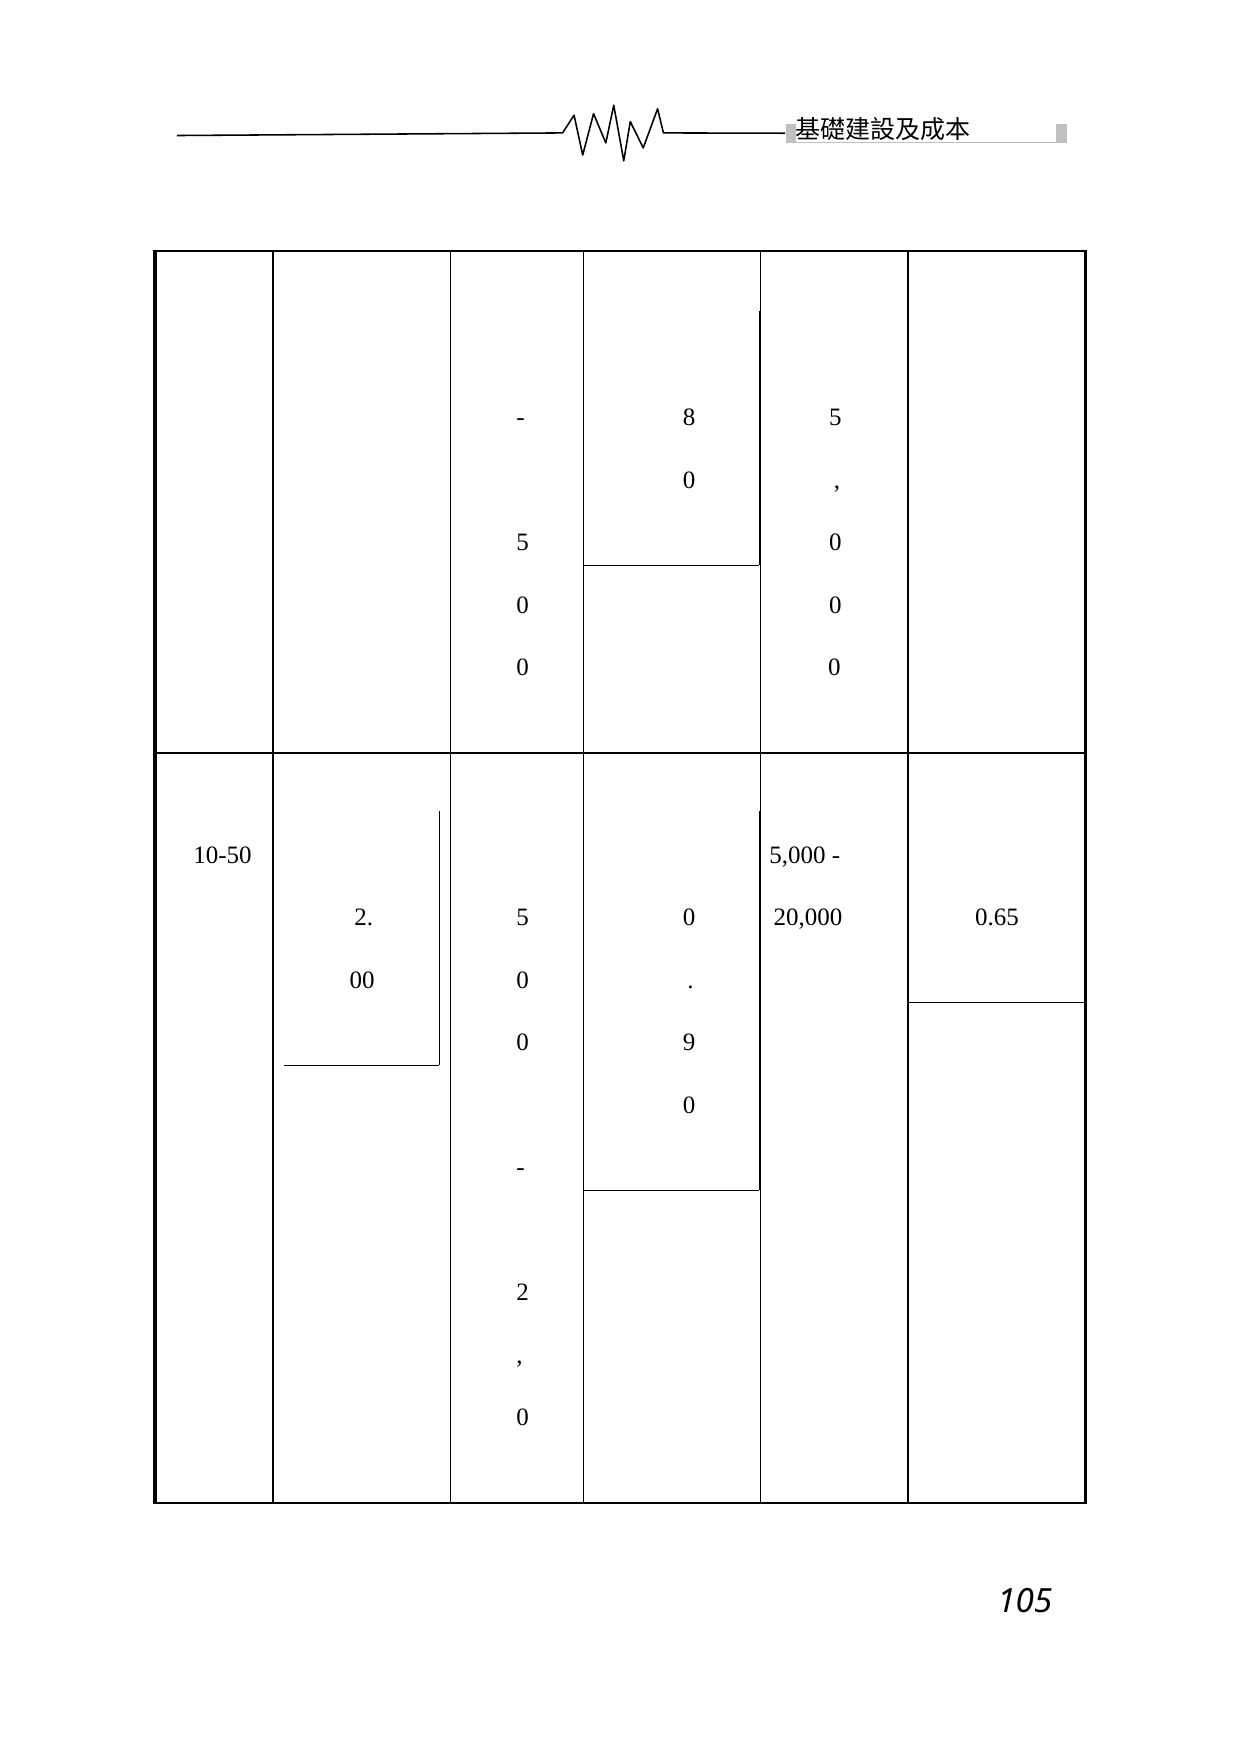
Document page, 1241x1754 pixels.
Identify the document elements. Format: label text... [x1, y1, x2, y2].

table_cell [157, 252, 272, 752]
table_cell 0.90 [584, 754, 760, 1502]
table_cell 10-50 [157, 754, 272, 1502]
table_cell [274, 252, 450, 752]
table_cell 80 [584, 252, 760, 752]
table_cell - 5,000 [761, 252, 907, 752]
table_cell 2.00 [274, 754, 450, 1502]
table_cell 5,000 - 20,000 [761, 754, 907, 1502]
table_cell 0.65 [909, 754, 1084, 1002]
table_cell [909, 1003, 1084, 1502]
table_cell [909, 252, 1084, 752]
table_cell 500 - 2,0 [451, 754, 583, 1502]
table_cell - 500 [451, 252, 583, 752]
